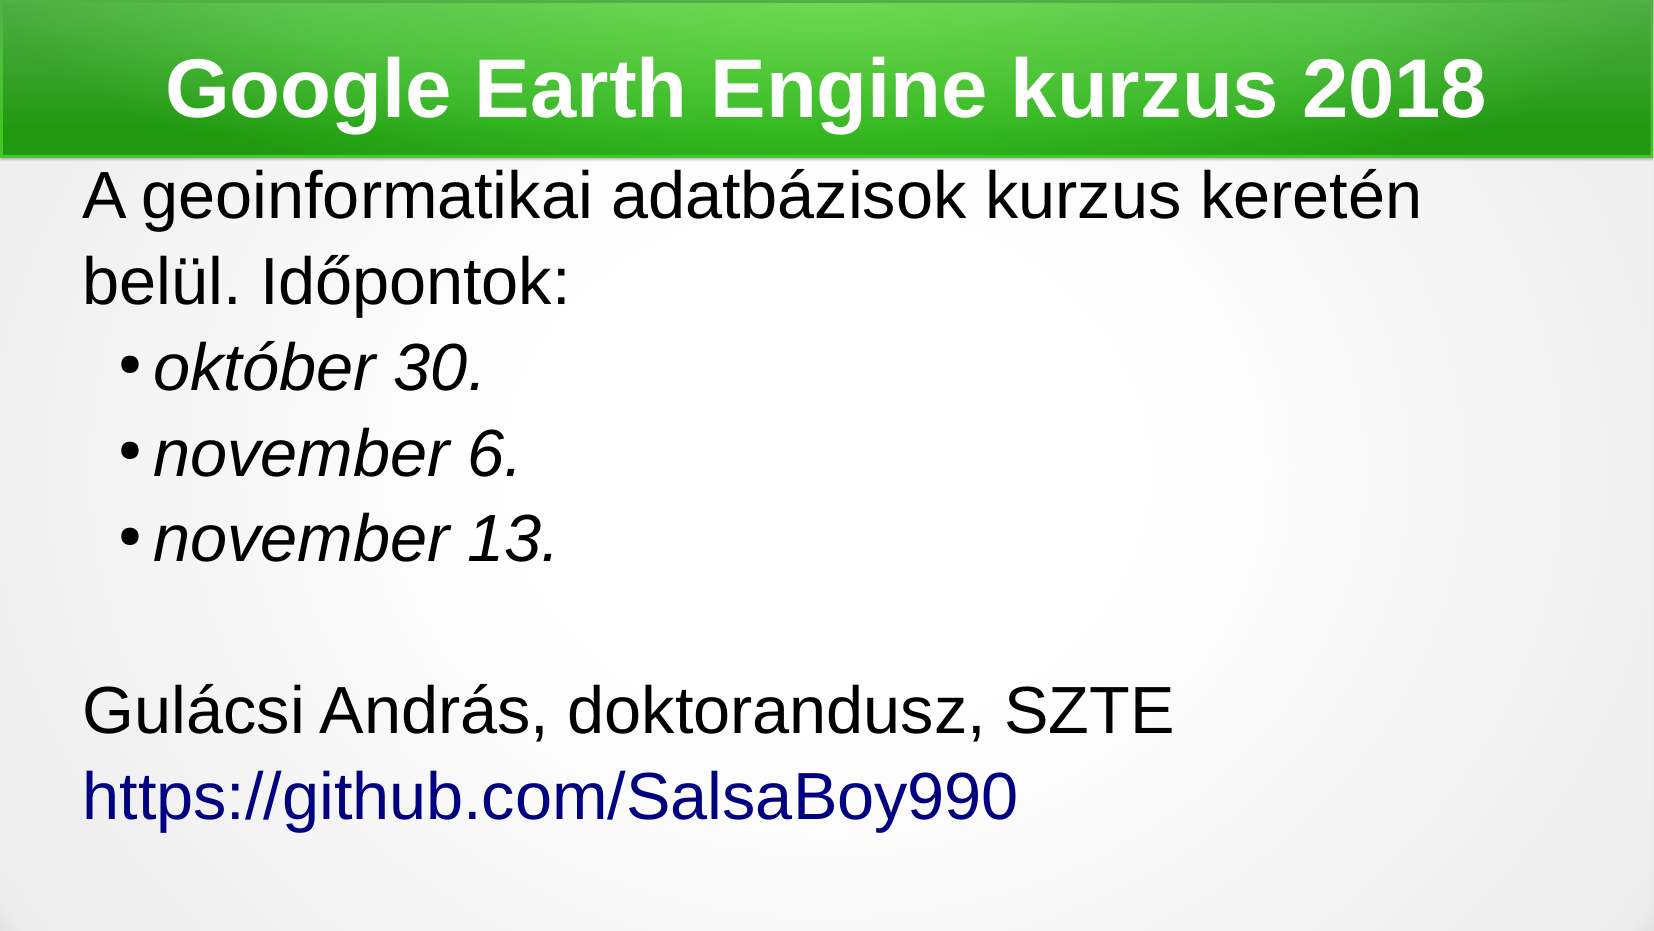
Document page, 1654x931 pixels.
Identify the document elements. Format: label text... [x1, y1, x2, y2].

title Google Earth Engine kurzus 2018 [82, 35, 1571, 142]
subtitle A geoinformatikai adatbázisok kurzus keretén belül. Időpontok: október 30. november 6. november 13. Gulácsi András, doktorandusz, SZTE https://github.com/SalsaBoy990 [82, 154, 1571, 931]
